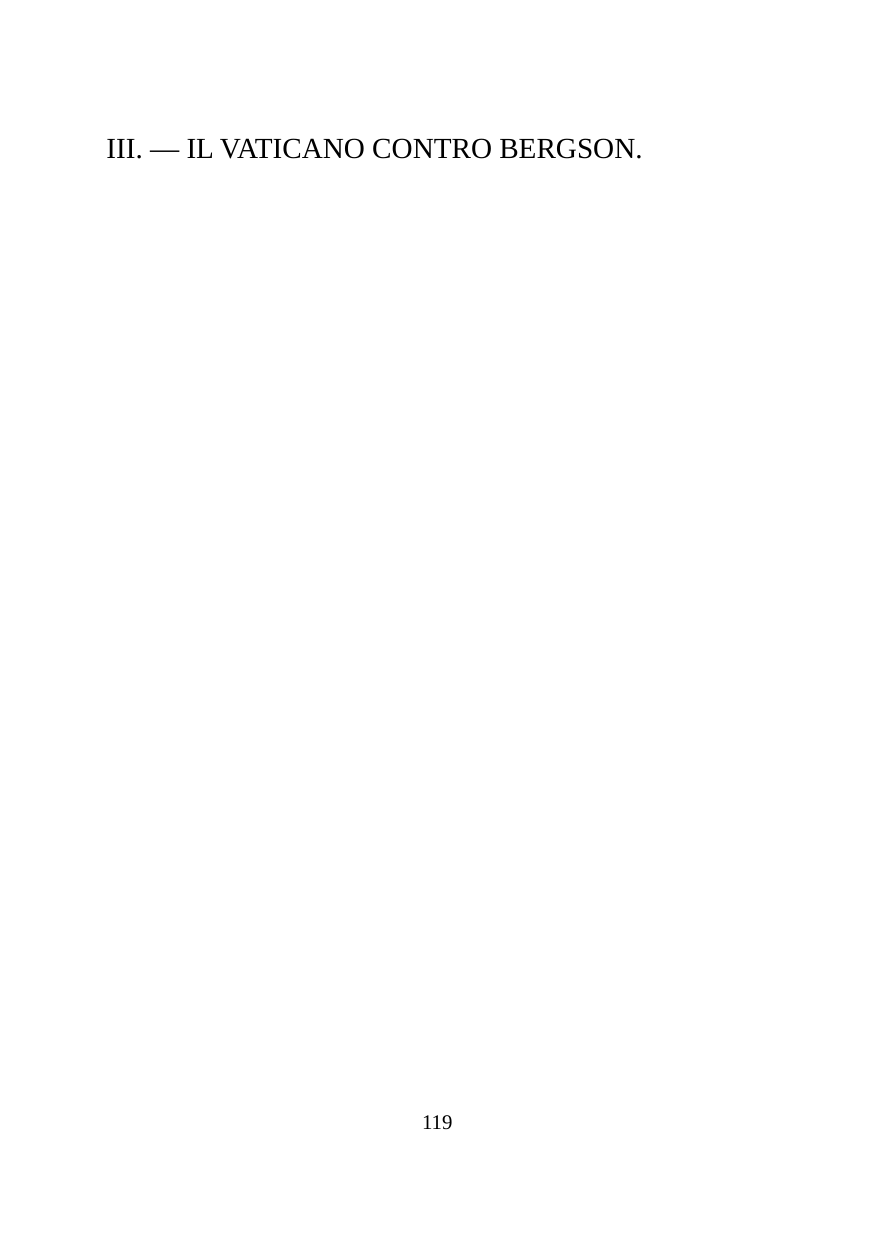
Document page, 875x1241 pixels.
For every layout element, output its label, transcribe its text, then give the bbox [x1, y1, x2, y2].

subtitle III. — IL VATICANO CONTRO BERGSON. [106, 131, 768, 165]
